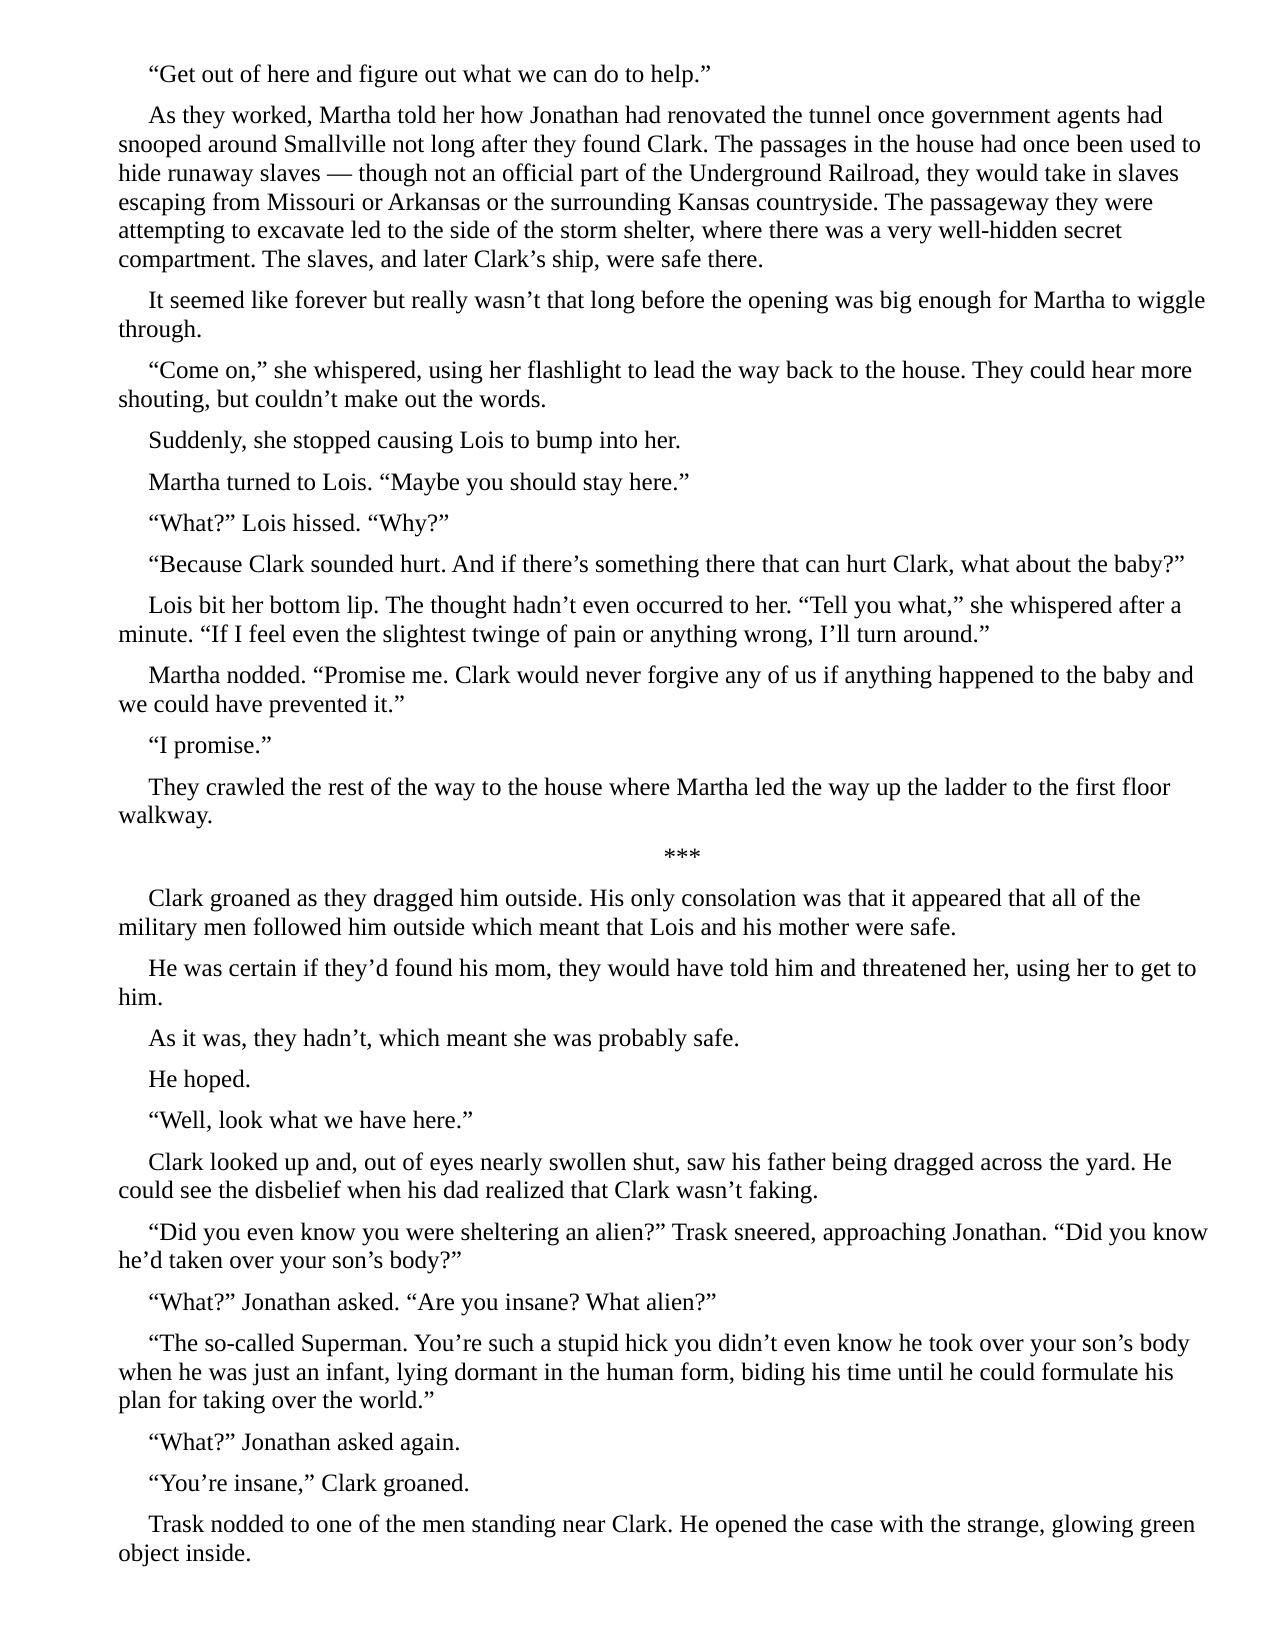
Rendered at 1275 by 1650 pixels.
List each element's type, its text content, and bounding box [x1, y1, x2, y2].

text Martha nodded. “Promise me. Clark would never forgive any of us if anything happened to the baby and we could have prevented it.” [118, 660, 1216, 718]
text “Did you even know you were sheltering an alien?” Trask sneered, approaching Jonathan. “Did you know he’d taken over your son’s body?” [118, 1217, 1216, 1274]
text “What?” Jonathan asked. “Are you insane? What alien?” [118, 1287, 1216, 1315]
text “Because Clark sounded hurt. And if there’s something there that can hurt Clark, what about the baby?” [118, 549, 1216, 578]
text “What?” Jonathan asked again. [118, 1427, 1216, 1455]
text “The so-called Superman. You’re such a stupid hick you didn’t even know he took over your son’s body when he was just an infant, lying dormant in the human form, biding his time until he could formulate his plan for taking over the world.” [118, 1328, 1216, 1414]
text “I promise.” [118, 730, 1216, 759]
text Martha turned to Lois. “Maybe you should stay here.” [118, 467, 1216, 495]
text Clark looked up and, out of eyes nearly swollen shut, saw his father being dragged across the yard. He could see the disbelief when his dad realized that Clark wasn’t faking. [118, 1147, 1216, 1204]
text As they worked, Martha told her how Jonathan had renovated the tunnel once government agents had snooped around Smallville not long after they found Clark. The passages in the house had once been used to hide runaway slaves — though not an official part of the Underground Railroad, they would take in slaves escaping from Missouri or Arkansas or the surrounding Kansas countryside. The passageway they were attempting to excavate led to the side of the storm shelter, where there was a very well-hidden secret compartment. The slaves, and later Clark’s ship, were safe there. [118, 100, 1216, 273]
text Lois bit her bottom lip. The thought hadn’t even occurred to her. “Tell you what,” she whispered after a minute. “If I feel even the slightest twinge of pain or anything wrong, I’ll turn around.” [118, 590, 1216, 648]
text As it was, they hadn’t, which meant she was probably safe. [118, 1023, 1216, 1052]
text He was certain if they’d found his mom, they would have told him and threatened her, using her to get to him. [118, 953, 1216, 1010]
text *** [118, 842, 1216, 870]
text “Come on,” she whispered, using her flashlight to lead the way back to the house. They could hear more shouting, but couldn’t make out the words. [118, 355, 1216, 413]
text He hoped. [118, 1064, 1216, 1093]
text Trask nodded to one of the men standing near Clark. He opened the case with the strange, glowing green object inside. [118, 1509, 1216, 1567]
text They crawled the rest of the way to the house where Martha led the way up the ladder to the first floor walkway. [118, 772, 1216, 829]
text “Get out of here and figure out what we can do to help.” [118, 59, 1216, 88]
text Clark groaned as they dragged him outside. His only consolation was that it appeared that all of the military men followed him outside which meant that Lois and his mother were safe. [118, 883, 1216, 940]
text Suddenly, she stopped causing Lois to bump into her. [118, 425, 1216, 454]
text “What?” Lois hissed. “Why?” [118, 508, 1216, 537]
text “You’re insane,” Clark groaned. [118, 1468, 1216, 1497]
text It seemed like forever but really wasn’t that long before the opening was big enough for Martha to wiggle through. [118, 285, 1216, 343]
text “Well, look what we have here.” [118, 1105, 1216, 1134]
